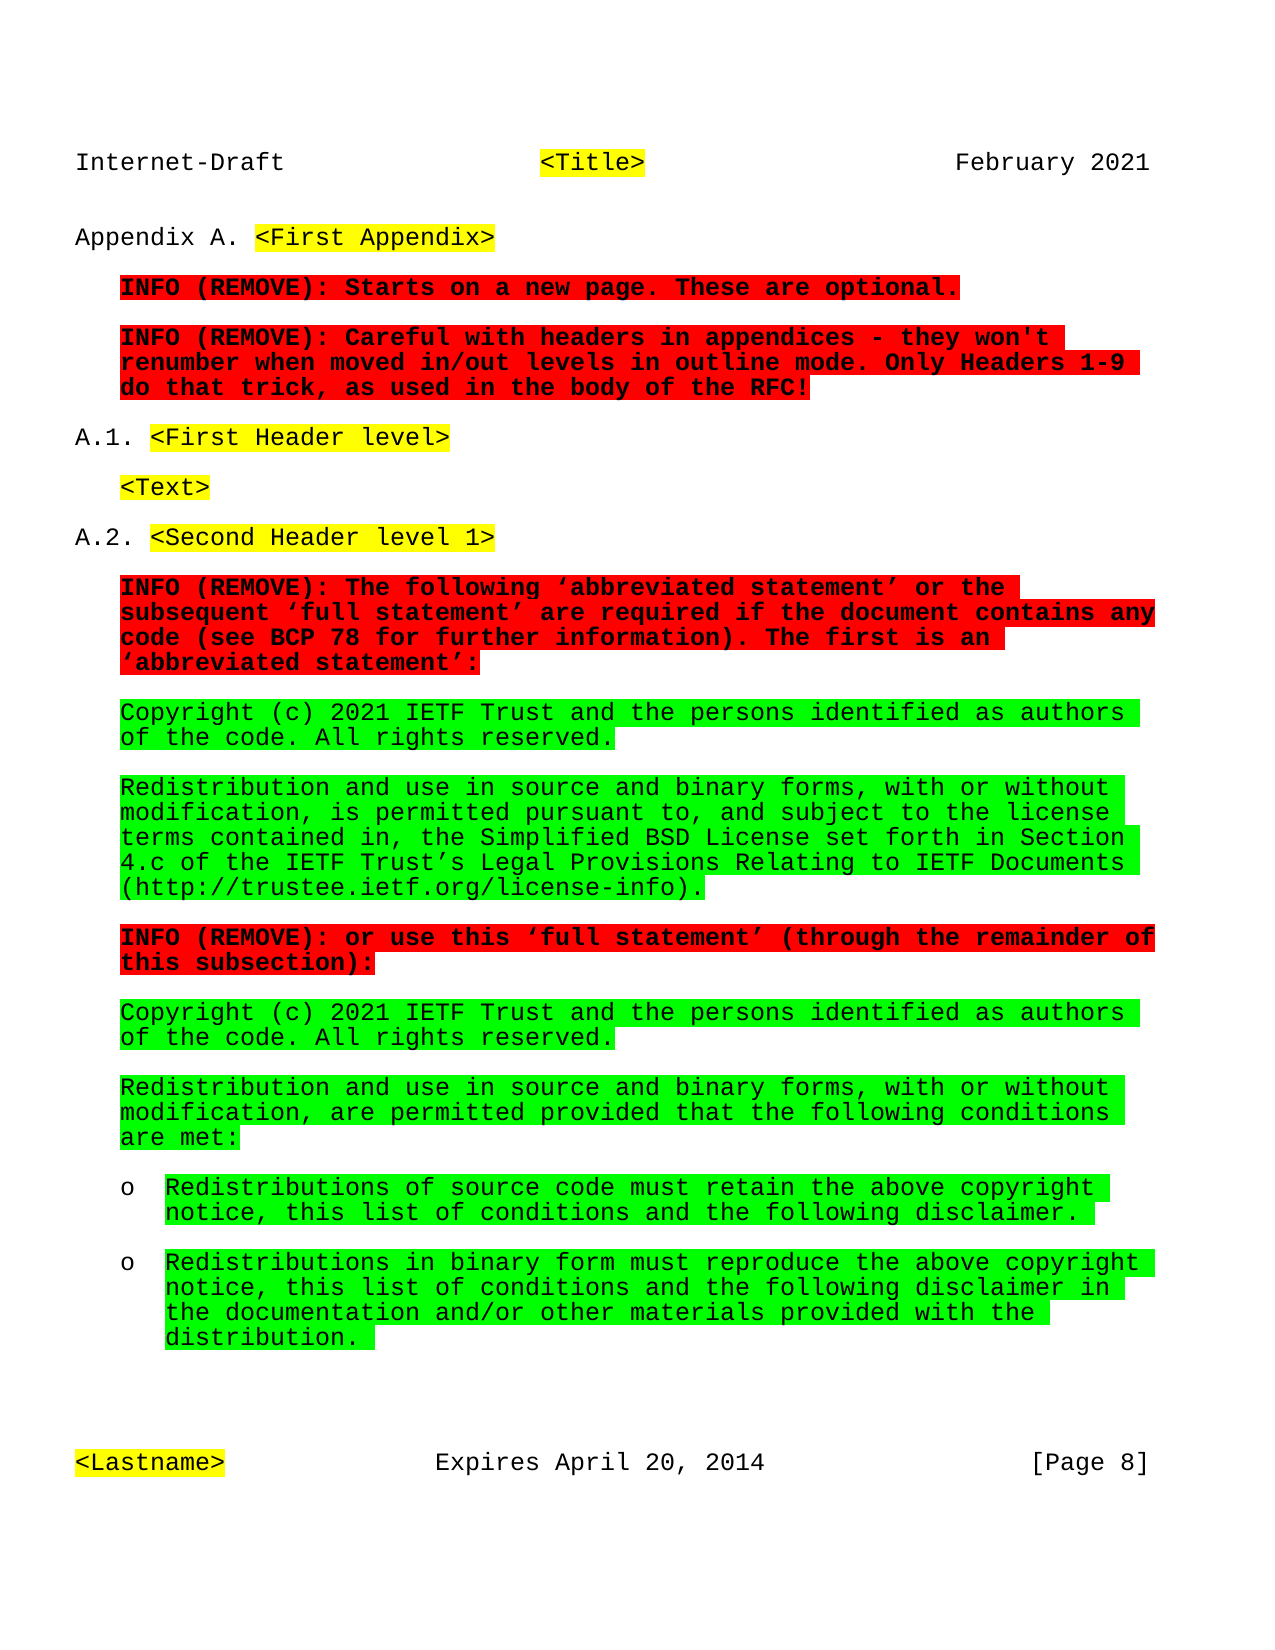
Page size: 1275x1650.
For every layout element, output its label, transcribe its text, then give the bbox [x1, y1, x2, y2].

text Redistribution and use in source and binary forms, with or without modification, is permitted pursuant to, and subject to the license terms contained in, the Simplified BSD License set forth in Section 4.c of the IETF Trust’s Legal Provisions Relating to IETF Documents (http://trustee.ietf.org/license-info). [120, 775, 1155, 900]
text INFO (REMOVE): Starts on a new page. These are optional. [120, 275, 1155, 300]
list Redistributions in binary form must reproduce the above copyright notice, this list of conditions and the following disclaimer in the documentation and/or other materials provided with the distribution. [120, 1250, 1155, 1350]
subtitle <Second Header level 1> [75, 525, 1155, 550]
text <Text> [120, 475, 1155, 500]
list Redistributions of source code must retain the above copyright notice, this list of conditions and the following disclaimer. [120, 1175, 1155, 1225]
text INFO (REMOVE): Careful with headers in appendices - they won't renumber when moved in/out levels in outline mode. Only Headers 1-9 do that trick, as used in the body of the RFC! [120, 325, 1155, 400]
subtitle <First Header level> [75, 425, 1155, 450]
text INFO (REMOVE): The following ‘abbreviated statement’ or the subsequent ‘full statement’ are required if the document contains any code (see BCP 78 for further information). The first is an ‘abbreviated statement’: [120, 575, 1155, 675]
text INFO (REMOVE): or use this ‘full statement’ (through the remainder of this subsection): [120, 925, 1155, 975]
text Copyright (c) 2021 IETF Trust and the persons identified as authors of the code. All rights reserved. [120, 1000, 1155, 1050]
subtitle <First Appendix> [75, 225, 1155, 250]
text Copyright (c) 2021 IETF Trust and the persons identified as authors of the code. All rights reserved. [120, 700, 1155, 750]
text Redistribution and use in source and binary forms, with or without modification, are permitted provided that the following conditions are met: [120, 1075, 1155, 1150]
